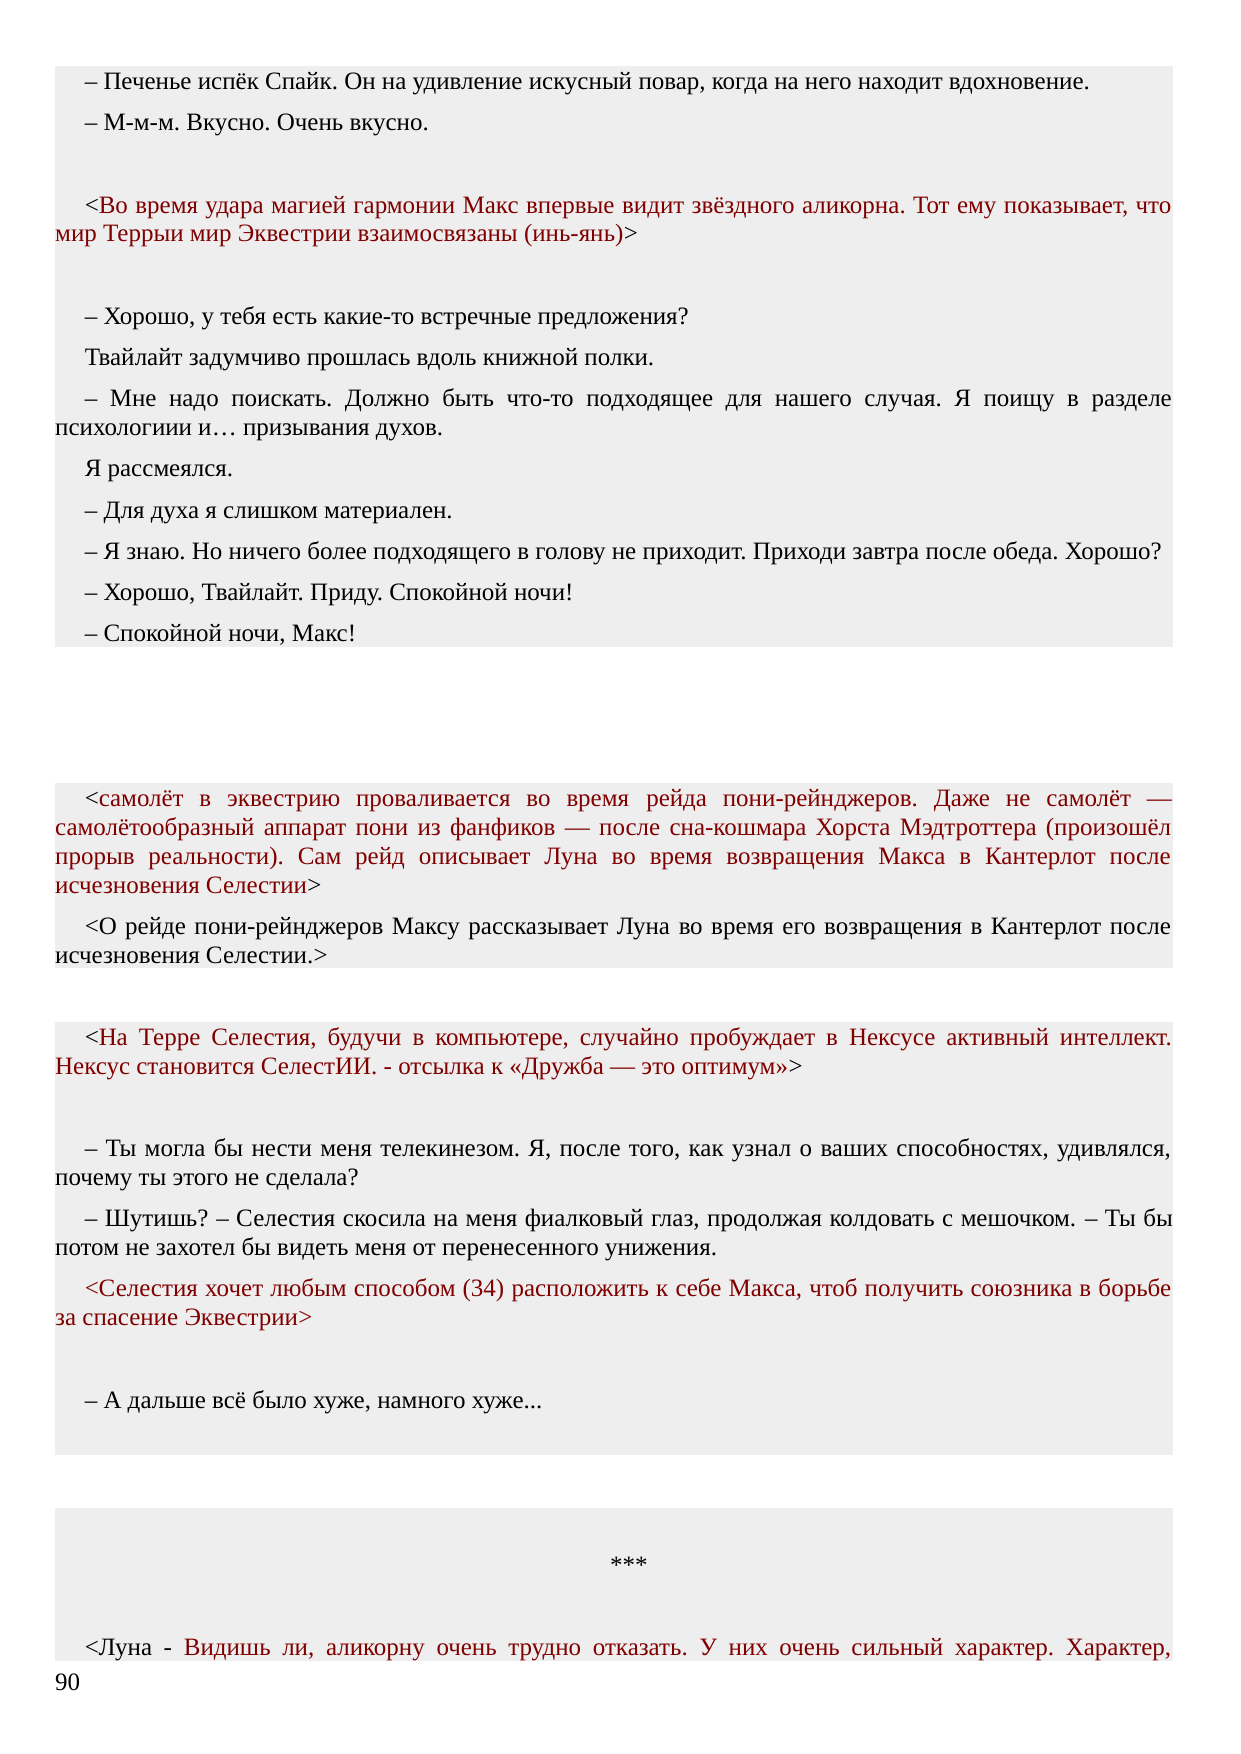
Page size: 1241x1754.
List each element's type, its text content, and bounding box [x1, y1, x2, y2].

text Я рассмеялся. [55, 453, 1173, 482]
text – Хорошо, Твайлайт. Приду. Спокойной ночи! [55, 577, 1173, 606]
text – Спокойной ночи, Макс! [55, 618, 1173, 647]
text – Мне надо поискать. Должно быть что-то подходящее для нашего случая. Я поищу в разделе психологиии и… призывания духов. [55, 383, 1173, 441]
text – М-м-м. Вкусно. Очень вкусно. [55, 107, 1173, 136]
text – Для духа я слишком материален. [55, 495, 1173, 523]
text – Печенье испёк Спайк. Он на удивление искусный повар, когда на него находит вдохновение. [55, 66, 1173, 95]
text <самолёт в эквестрию проваливается во время рейда пони-рейнджеров. Даже не самолёт — самолётообразный аппарат пони из фанфиков — после сна-кошмара Хорста Мэдтроттера (произошёл прорыв реальности). Сам рейд описывает Луна во время возвращения Макса в Кантерлот после исчезновения Селестии> [55, 783, 1173, 898]
text – А дальше всё было хуже, намного хуже... [55, 1385, 1173, 1413]
text <Во время удара магией гармонии Макс впервые видит звёздного аликорна. Тот ему показывает, что мир Террыи мир Эквестрии взаимосвязаны (инь-янь)> [55, 190, 1173, 247]
text <Селестия хочет любым способом (34) расположить к себе Макса, чтоб получить союзника в борьбе за спасение Эквестрии> [55, 1273, 1173, 1331]
text <На Терре Селестия, будучи в компьютере, случайно пробуждает в Нексусе активный интеллект. Нексус становится СелестИИ. - отсылка к «Дружба — это оптимум»> [55, 1022, 1173, 1080]
text <О рейде пони-рейнджеров Максу рассказывает Луна во время его возвращения в Кантерлот после исчезновения Селестии.> [55, 911, 1173, 968]
text – Шутишь? – Селестия скосила на меня фиалковый глаз, продолжая колдовать с мешочком. – Ты бы потом не захотел бы видеть меня от перенесенного унижения. [55, 1203, 1173, 1261]
text – Я знаю. Но ничего более подходящего в голову не приходит. Приходи завтра после обеда. Хорошо? [55, 536, 1173, 565]
text Твайлайт задумчиво прошлась вдоль книжной полки. [55, 342, 1173, 371]
text – Ты могла бы нести меня телекинезом. Я, после того, как узнал о ваших способностях, удивлялся, почему ты этого не сделала? [55, 1133, 1173, 1191]
text *** [55, 1550, 1173, 1578]
text – Хорошо, у тебя есть какие-то встречные предложения? [55, 301, 1173, 330]
text <Луна - Видишь ли, аликорну очень трудно отказать. У них очень сильный характер. Характер, [55, 1632, 1173, 1661]
